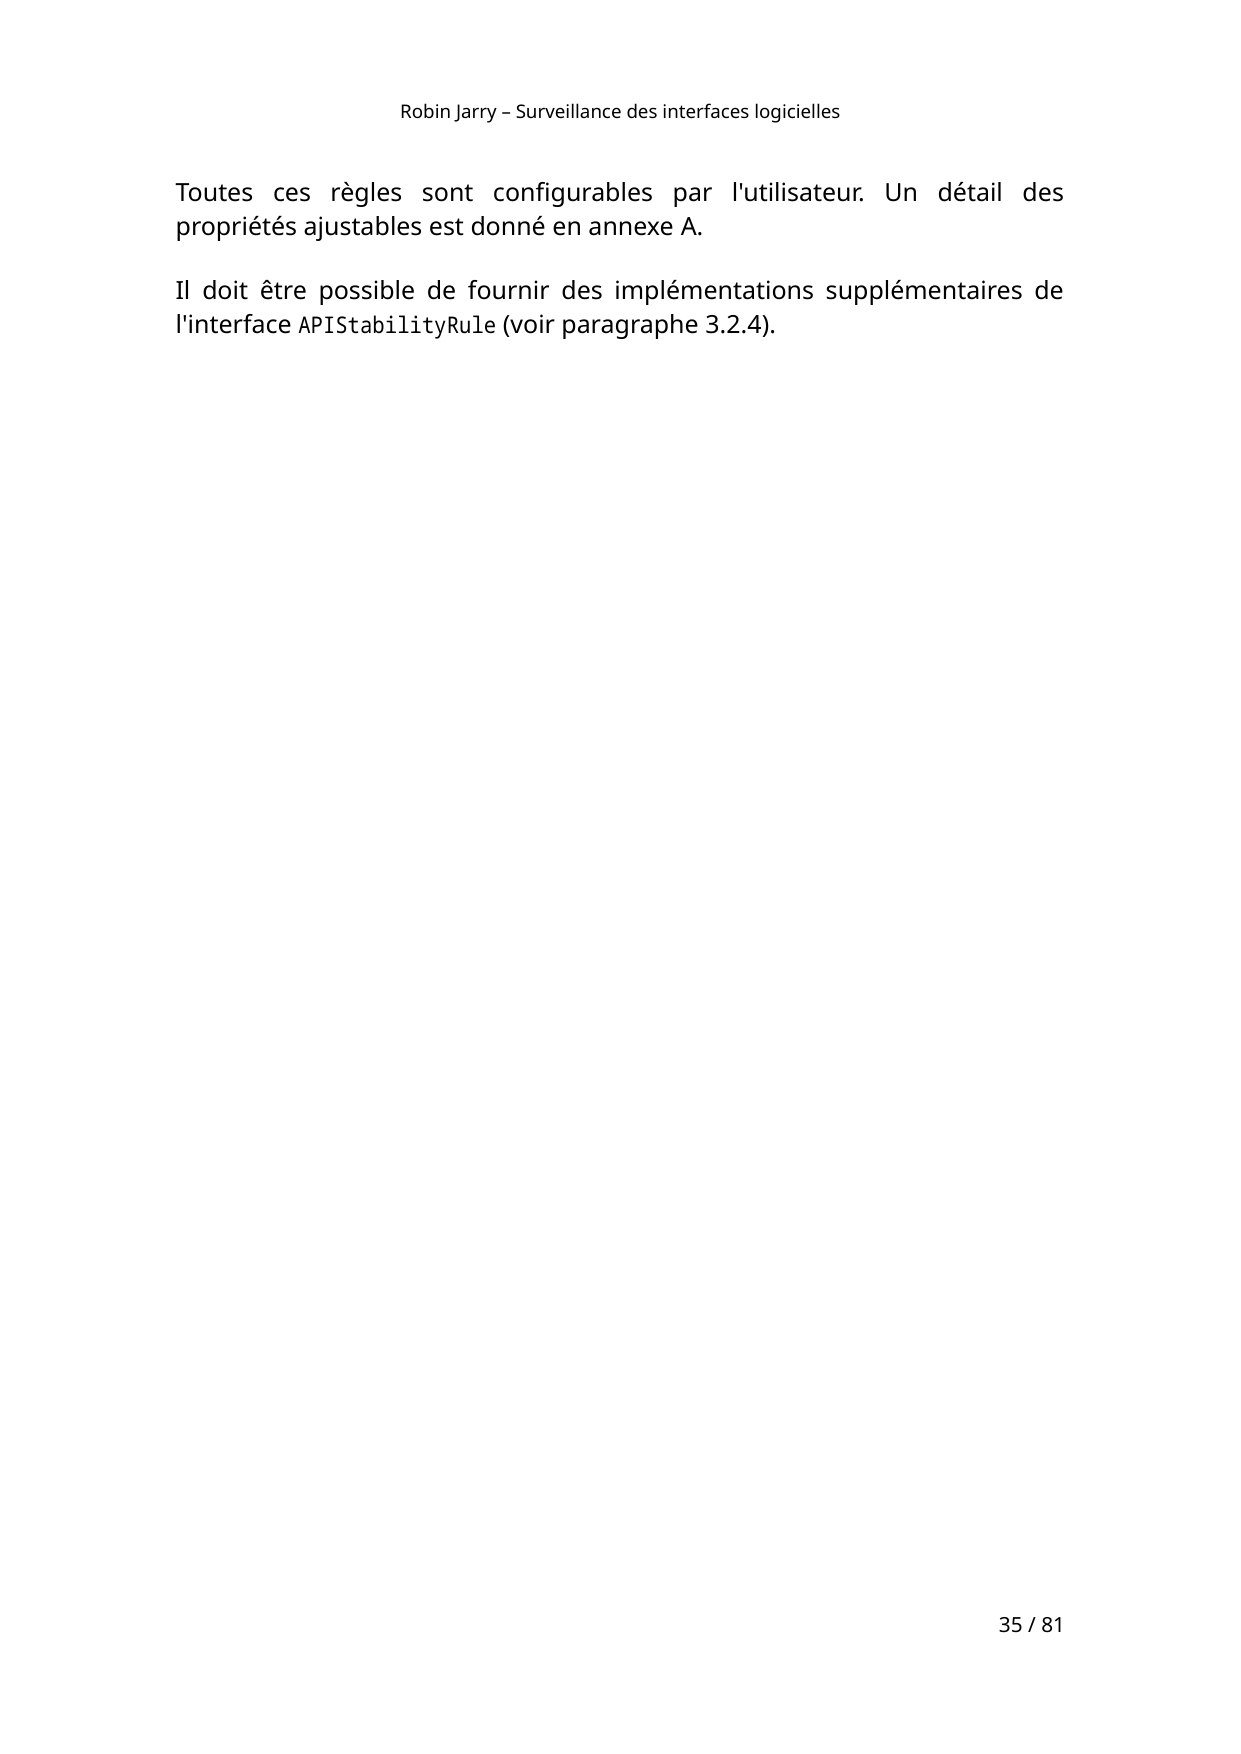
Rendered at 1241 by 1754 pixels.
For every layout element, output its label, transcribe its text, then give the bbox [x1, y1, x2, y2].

text Toutes ces règles sont configurables par l'utilisateur. Un détail des propriétés ajustables est donné en annexe A. [175, 175, 1065, 243]
text Il doit être possible de fournir des implémentations supplémentaires de l'interface APIStabilityRule (voir paragraphe 3.2.4). [175, 273, 1065, 341]
